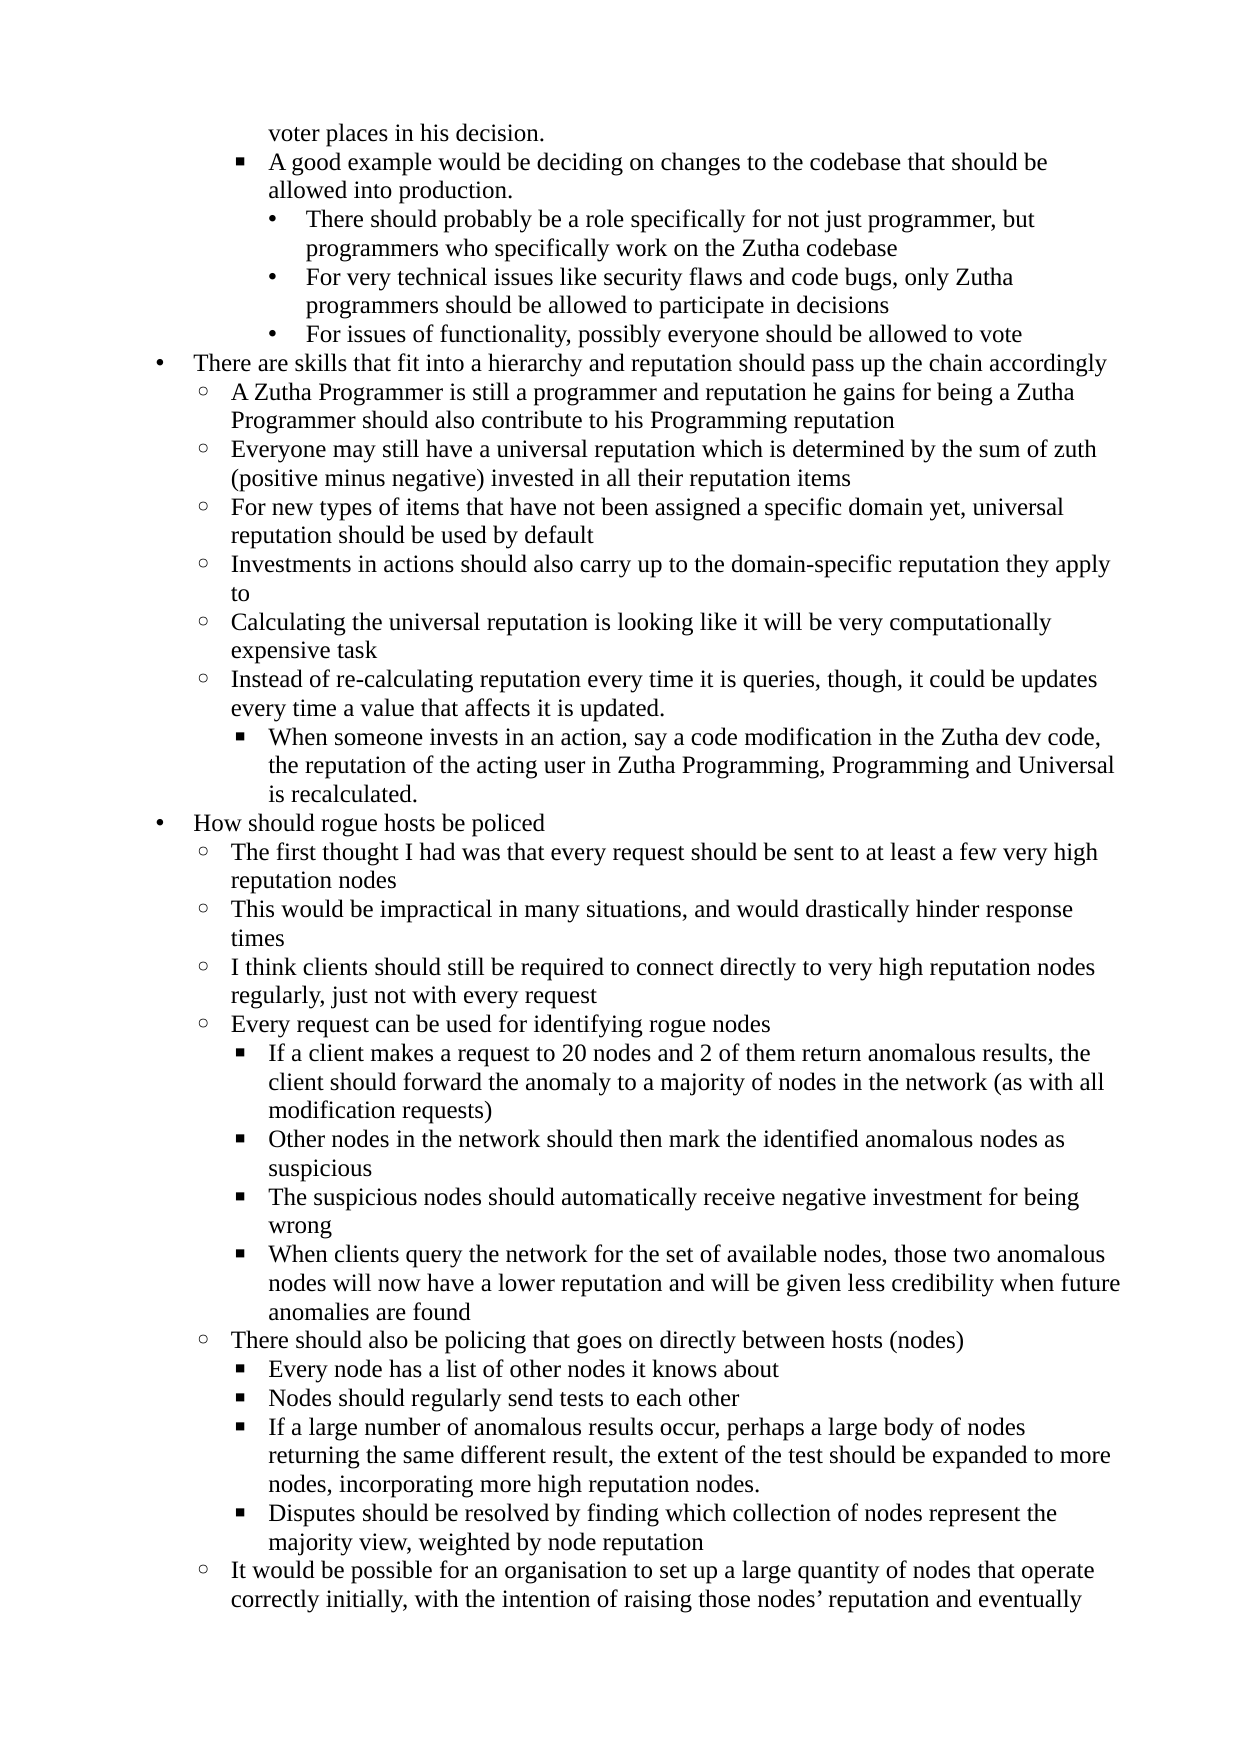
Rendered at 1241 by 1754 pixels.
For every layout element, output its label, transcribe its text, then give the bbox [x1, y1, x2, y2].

list Nodes should regularly send tests to each other [231, 1383, 1122, 1412]
list For new types of items that have not been assigned a specific domain yet, universal reputation should be used by default [193, 492, 1122, 549]
list I think clients should still be required to connect directly to very high reputation nodes regularly, just not with every request [193, 952, 1122, 1009]
list There should also be policing that goes on directly between hosts (nodes) [193, 1326, 1122, 1354]
list It would be possible for an organisation to set up a large quantity of nodes that operate correctly initially, with the intention of raising those nodes’ reputation and eventually [193, 1556, 1122, 1613]
list There should probably be a role specifically for not just programmer, but programmers who specifically work on the Zutha codebase [268, 204, 1122, 262]
list The first thought I had was that every request should be sent to at least a few very high reputation nodes [193, 837, 1122, 894]
list For very technical issues like security flaws and code bugs, only Zutha programmers should be allowed to participate in decisions [268, 262, 1122, 319]
list A good example would be deciding on changes to the codebase that should be allowed into production. [231, 147, 1122, 204]
list The suspicious nodes should automatically receive negative investment for being wrong [231, 1182, 1122, 1239]
list Everyone may still have a universal reputation which is determined by the sum of zuth (positive minus negative) invested in all their reputation items [193, 434, 1122, 492]
list Every request can be used for identifying rogue nodes [193, 1009, 1122, 1038]
list Investments in actions should also carry up to the domain-specific reputation they apply to [193, 549, 1122, 607]
list voter places in his decision. [231, 118, 1122, 147]
list A Zutha Programmer is still a programmer and reputation he gains for being a Zutha Programmer should also contribute to his Programming reputation [193, 377, 1122, 434]
list Instead of re-calculating reputation every time it is queries, though, it could be updates every time a value that affects it is updated. [193, 664, 1122, 722]
list If a client makes a request to 20 nodes and 2 of them return anomalous results, the client should forward the anomaly to a majority of nodes in the network (as with all modification requests) [231, 1038, 1122, 1124]
list Other nodes in the network should then mark the identified anomalous nodes as suspicious [231, 1124, 1122, 1182]
list Disputes should be resolved by finding which collection of nodes represent the majority view, weighted by node reputation [231, 1498, 1122, 1556]
list How should rogue hosts be policed [156, 808, 1122, 837]
list Calculating the universal reputation is looking like it will be very computationally expensive task [193, 607, 1122, 664]
list This would be impractical in many situations, and would drastically hinder response times [193, 894, 1122, 952]
list Every node has a list of other nodes it knows about [231, 1354, 1122, 1383]
list If a large number of anomalous results occur, perhaps a large body of nodes returning the same different result, the extent of the test should be expanded to more nodes, incorporating more high reputation nodes. [231, 1412, 1122, 1498]
list There are skills that fit into a hierarchy and reputation should pass up the chain accordingly [156, 348, 1122, 377]
list For issues of functionality, possibly everyone should be allowed to vote [268, 319, 1122, 348]
list When someone invests in an action, say a code modification in the Zutha dev code, the reputation of the acting user in Zutha Programming, Programming and Universal is recalculated. [231, 722, 1122, 808]
list When clients query the network for the set of available nodes, those two anomalous nodes will now have a lower reputation and will be given less credibility when future anomalies are found [231, 1239, 1122, 1326]
